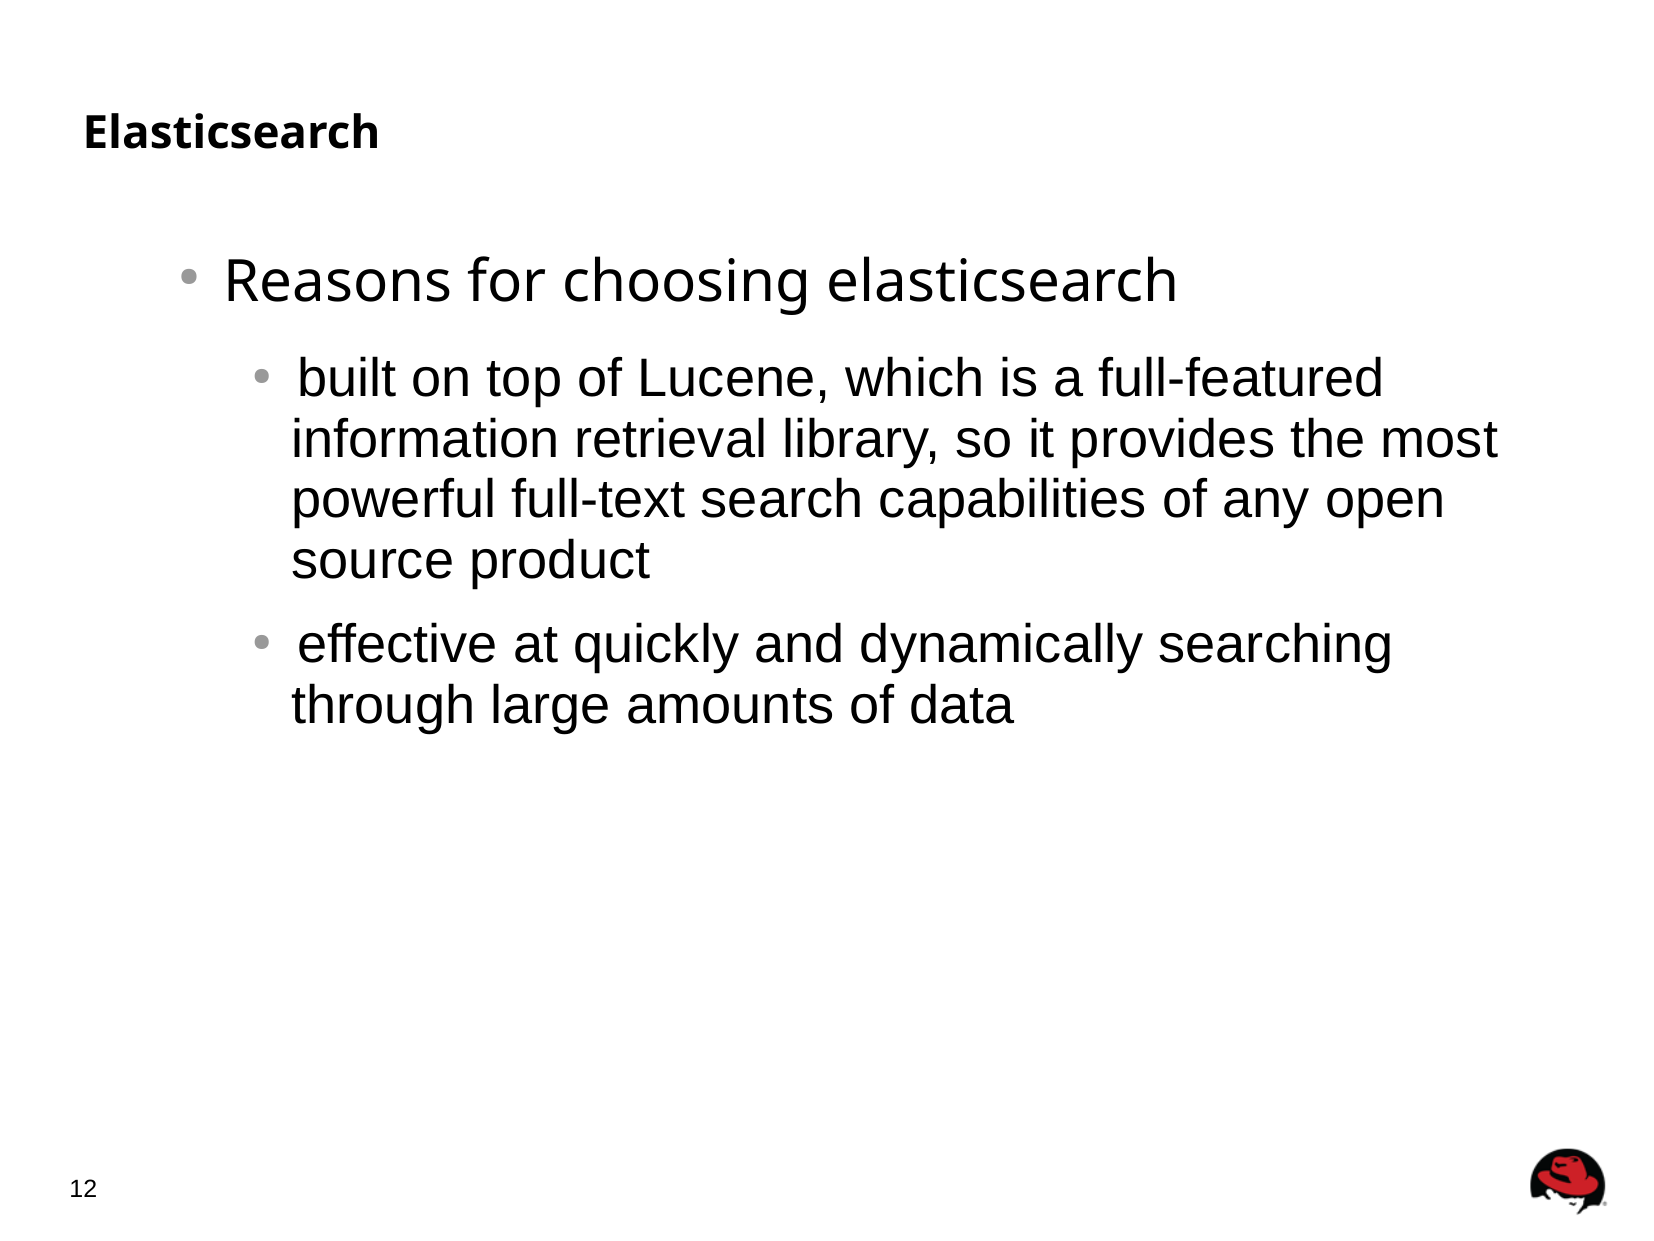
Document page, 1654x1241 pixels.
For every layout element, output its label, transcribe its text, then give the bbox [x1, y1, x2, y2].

list Reasons for choosing elasticsearch built on top of Lucene, which is a full-featured information retrieval library, so it provides the most powerful full-text search capabilities of any open source product effective at quickly and dynamically searching through large amounts of data [86, 238, 1576, 1129]
picture [1529, 1146, 1613, 1224]
title Elasticsearch [82, 37, 1571, 226]
